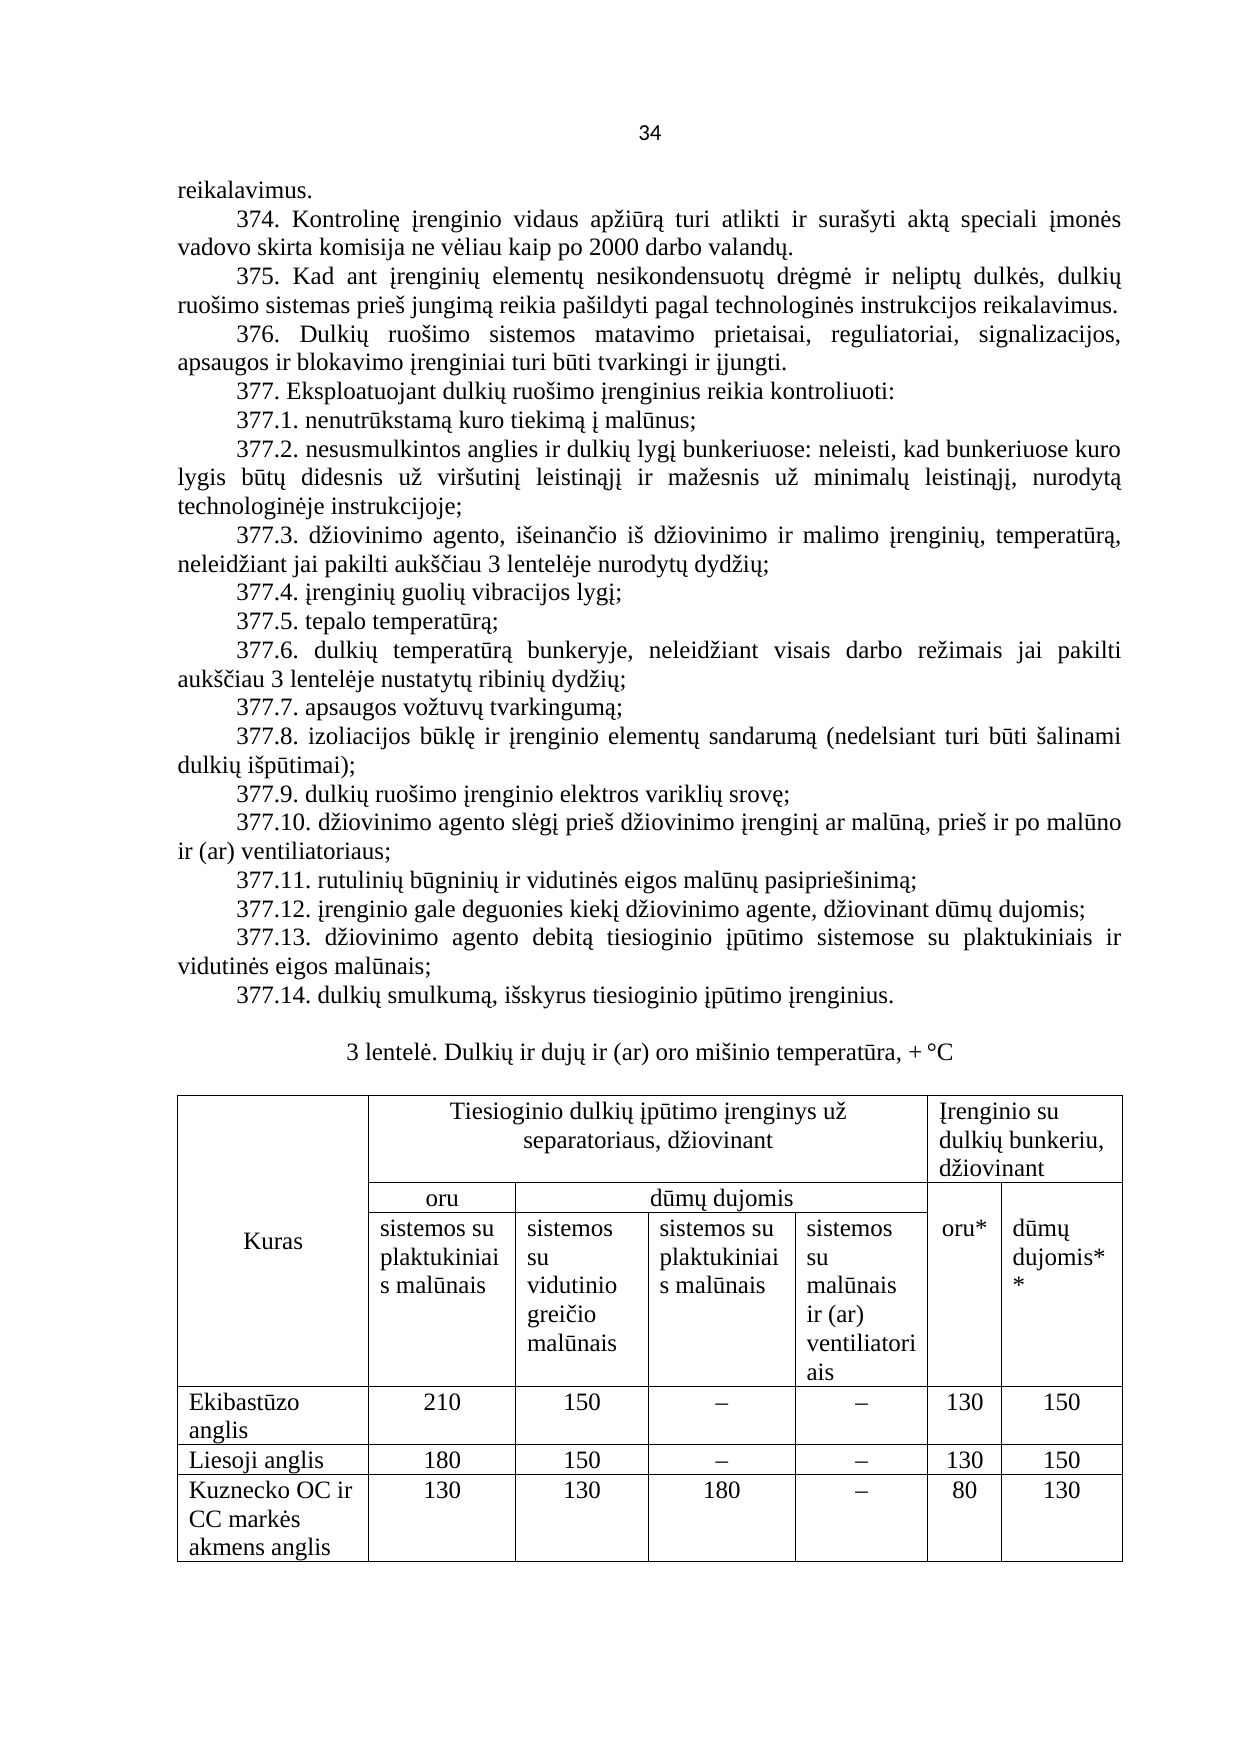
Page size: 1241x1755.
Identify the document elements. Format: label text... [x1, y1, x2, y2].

text 377. Eksploatuojant dulkių ruošimo įrenginius reikia kontroliuoti: [177, 376, 1122, 405]
table_header Tiesioginio dulkių įpūtimo įrenginys už separatoriaus, džiovinant [369, 1096, 927, 1182]
text 377.9. dulkių ruošimo įrenginio elektros variklių srovę; [177, 779, 1122, 807]
table_cell 150 [1002, 1387, 1122, 1444]
table_cell sistemos su malūnais ir (ar) ventiliatoriais [796, 1213, 927, 1386]
table_cell sistemos su plaktukiniais malūnais [369, 1213, 515, 1386]
table_cell [928, 1183, 1001, 1212]
text 377.5. tepalo temperatūrą; [177, 606, 1122, 635]
table_cell 180 [369, 1445, 515, 1474]
text 377.14. dulkių smulkumą, išskyrus tiesioginio įpūtimo įrenginius. [177, 980, 1122, 1009]
text 377.1. nenutrūkstamą kuro tiekimą į malūnus; [177, 405, 1122, 434]
text 377.2. nesusmulkintos anglies ir dulkių lygį bunkeriuose: neleisti, kad bunkeriuose kuro lygis būtų didesnis už viršutinį leistinąjį ir mažesnis už minimalų leistinąjį, nurodytą technologinėje instrukcijoje; [177, 434, 1122, 520]
text 377.11. rutulinių būgninių ir vidutinės eigos malūnų pasipriešinimą; [177, 865, 1122, 894]
text 377.10. džiovinimo agento slėgį prieš džiovinimo įrenginį ar malūną, prieš ir po malūno ir (ar) ventiliatoriaus; [177, 807, 1122, 865]
table_cell sistemos su plaktukiniais malūnais [649, 1213, 795, 1386]
table_cell 180 [649, 1475, 795, 1561]
text 377.7. apsaugos vožtuvų tvarkingumą; [177, 692, 1122, 721]
text 374. Kontrolinę įrenginio vidaus apžiūrą turi atlikti ir surašyti aktą speciali įmonės vadovo skirta komisija ne vėliau kaip po 2000 darbo valandų. [177, 204, 1122, 261]
table_cell 150 [1002, 1445, 1122, 1474]
table_cell Ekibastūzo anglis [178, 1387, 368, 1444]
table_header Įrenginio su dulkių bunkeriu, džiovinant [928, 1096, 1122, 1182]
table_cell – [649, 1387, 795, 1444]
table_cell Kuznecko OC ir CC markės akmens anglis [178, 1475, 368, 1561]
table_cell 130 [928, 1445, 1001, 1474]
text 377.4. įrenginių guolių vibracijos lygį; [177, 577, 1122, 606]
text 377.6. dulkių temperatūrą bunkeryje, neleidžiant visais darbo režimais jai pakilti aukščiau 3 lentelėje nustatytų ribinių dydžių; [177, 635, 1122, 692]
table_cell Liesoji anglis [178, 1445, 368, 1474]
text 377.3. džiovinimo agento, išeinančio iš džiovinimo ir malimo įrenginių, temperatūrą, neleidžiant jai pakilti aukščiau 3 lentelėje nurodytų dydžių; [177, 520, 1122, 577]
table_cell sistemos su vidutinio greičio malūnais [516, 1213, 648, 1386]
table_cell 130 [928, 1387, 1001, 1444]
table_cell 130 [1002, 1475, 1122, 1561]
table_cell – [796, 1445, 927, 1474]
text 3 lentelė. Dulkių ir dujų ir (ar) oro mišinio temperatūra, + °C [177, 1037, 1122, 1066]
table_cell 210 [369, 1387, 515, 1444]
table_cell dūmų dujomis** [1002, 1212, 1122, 1386]
table_cell dūmų dujomis [516, 1183, 927, 1212]
table_cell 150 [516, 1387, 648, 1444]
table_cell – [796, 1475, 927, 1561]
text 377.13. džiovinimo agento debitą tiesioginio įpūtimo sistemose su plaktukiniais ir vidutinės eigos malūnais; [177, 922, 1122, 980]
table_cell 150 [516, 1445, 648, 1474]
text 377.12. įrenginio gale deguonies kiekį džiovinimo agente, džiovinant dūmų dujomis; [177, 894, 1122, 922]
table_cell – [796, 1387, 927, 1444]
table_cell oru* [928, 1212, 1001, 1386]
text reikalavimus. [177, 175, 1122, 204]
table_header Kuras [178, 1096, 368, 1386]
text 377.8. izoliacijos būklę ir įrenginio elementų sandarumą (nedelsiant turi būti šalinami dulkių išpūtimai); [177, 721, 1122, 779]
text 375. Kad ant įrenginių elementų nesikondensuotų drėgmė ir neliptų dulkės, dulkių ruošimo sistemas prieš jungimą reikia pašildyti pagal technologinės instrukcijos reikalavimus. [177, 261, 1122, 319]
table_cell oru [369, 1183, 515, 1212]
table_cell [1002, 1183, 1122, 1212]
table_cell – [649, 1445, 795, 1474]
table_cell 130 [516, 1475, 648, 1561]
text 376. Dulkių ruošimo sistemos matavimo prietaisai, reguliatoriai, signalizacijos, apsaugos ir blokavimo įrenginiai turi būti tvarkingi ir įjungti. [177, 319, 1122, 376]
table_cell 130 [369, 1475, 515, 1561]
table_cell 80 [928, 1475, 1001, 1561]
